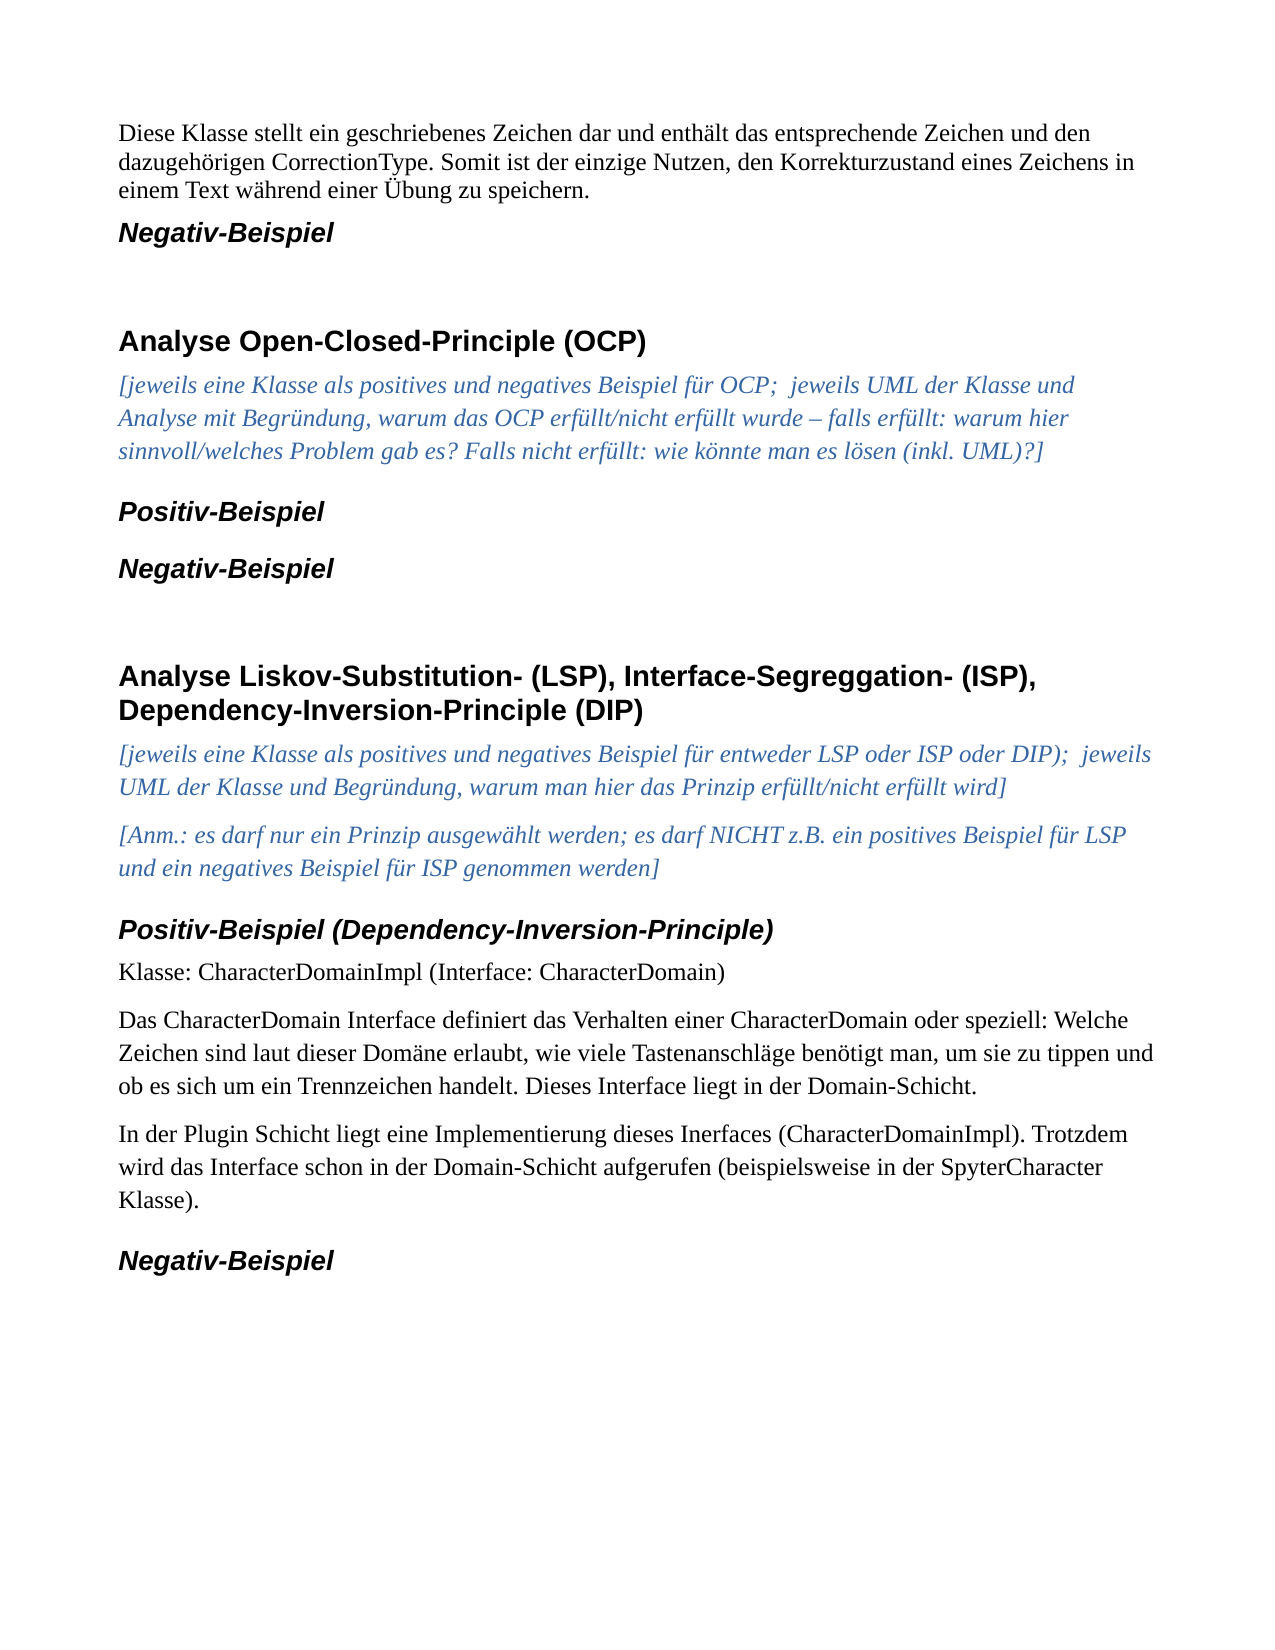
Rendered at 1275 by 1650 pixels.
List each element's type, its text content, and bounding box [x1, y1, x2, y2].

text Das CharacterDomain Interface definiert das Verhalten einer CharacterDomain oder speziell: Welche Zeichen sind laut dieser Domäne erlaubt, wie viele Tastenanschläge benötigt man, um sie zu tippen und ob es sich um ein Trennzeichen handelt. Dieses Interface liegt in der Domain-Schicht. [118, 1005, 1157, 1100]
text [jeweils eine Klasse als positives und negatives Beispiel für OCP; jeweils UML der Klasse und Analyse mit Begründung, warum das OCP erfüllt/nicht erfüllt wurde – falls erfüllt: warum hier sinnvoll/welches Problem gab es? Falls nicht erfüllt: wie könnte man es lösen (inkl. UML)?] [118, 370, 1157, 464]
subtitle Positiv-Beispiel [118, 496, 1157, 528]
subtitle Negativ-Beispiel [118, 1245, 1157, 1277]
text Klasse: CharacterDomainImpl (Interface: CharacterDomain) [118, 957, 1157, 986]
subtitle Positiv-Beispiel (Dependency-Inversion-Principle) [118, 913, 1157, 945]
subtitle Analyse Open-Closed-Principle (OCP) [118, 323, 1157, 357]
subtitle Analyse Liskov-Substitution- (LSP), Interface-Segreggation- (ISP), Dependency-Inversion-Principle (DIP) [118, 659, 1157, 727]
subtitle Negativ-Beispiel [118, 553, 1157, 584]
subtitle Negativ-Beispiel [118, 217, 1157, 249]
text [jeweils eine Klasse als positives und negatives Beispiel für entweder LSP oder ISP oder DIP); jeweils UML der Klasse und Begründung, warum man hier das Prinzip erfüllt/nicht erfüllt wird] [118, 739, 1157, 801]
text Diese Klasse stellt ein geschriebenes Zeichen dar und enthält das entsprechende Zeichen und den dazugehörigen CorrectionType. Somit ist der einzige Nutzen, den Korrekturzustand eines Zeichens in einem Text während einer Übung zu speichern. [118, 118, 1157, 204]
text In der Plugin Schicht liegt eine Implementierung dieses Inerfaces (CharacterDomainImpl). Trotzdem wird das Interface schon in der Domain-Schicht aufgerufen (beispielsweise in der SpyterCharacter Klasse). [118, 1119, 1157, 1213]
text [Anm.: es darf nur ein Prinzip ausgewählt werden; es darf NICHT z.B. ein positives Beispiel für LSP und ein negatives Beispiel für ISP genommen werden] [118, 820, 1157, 882]
